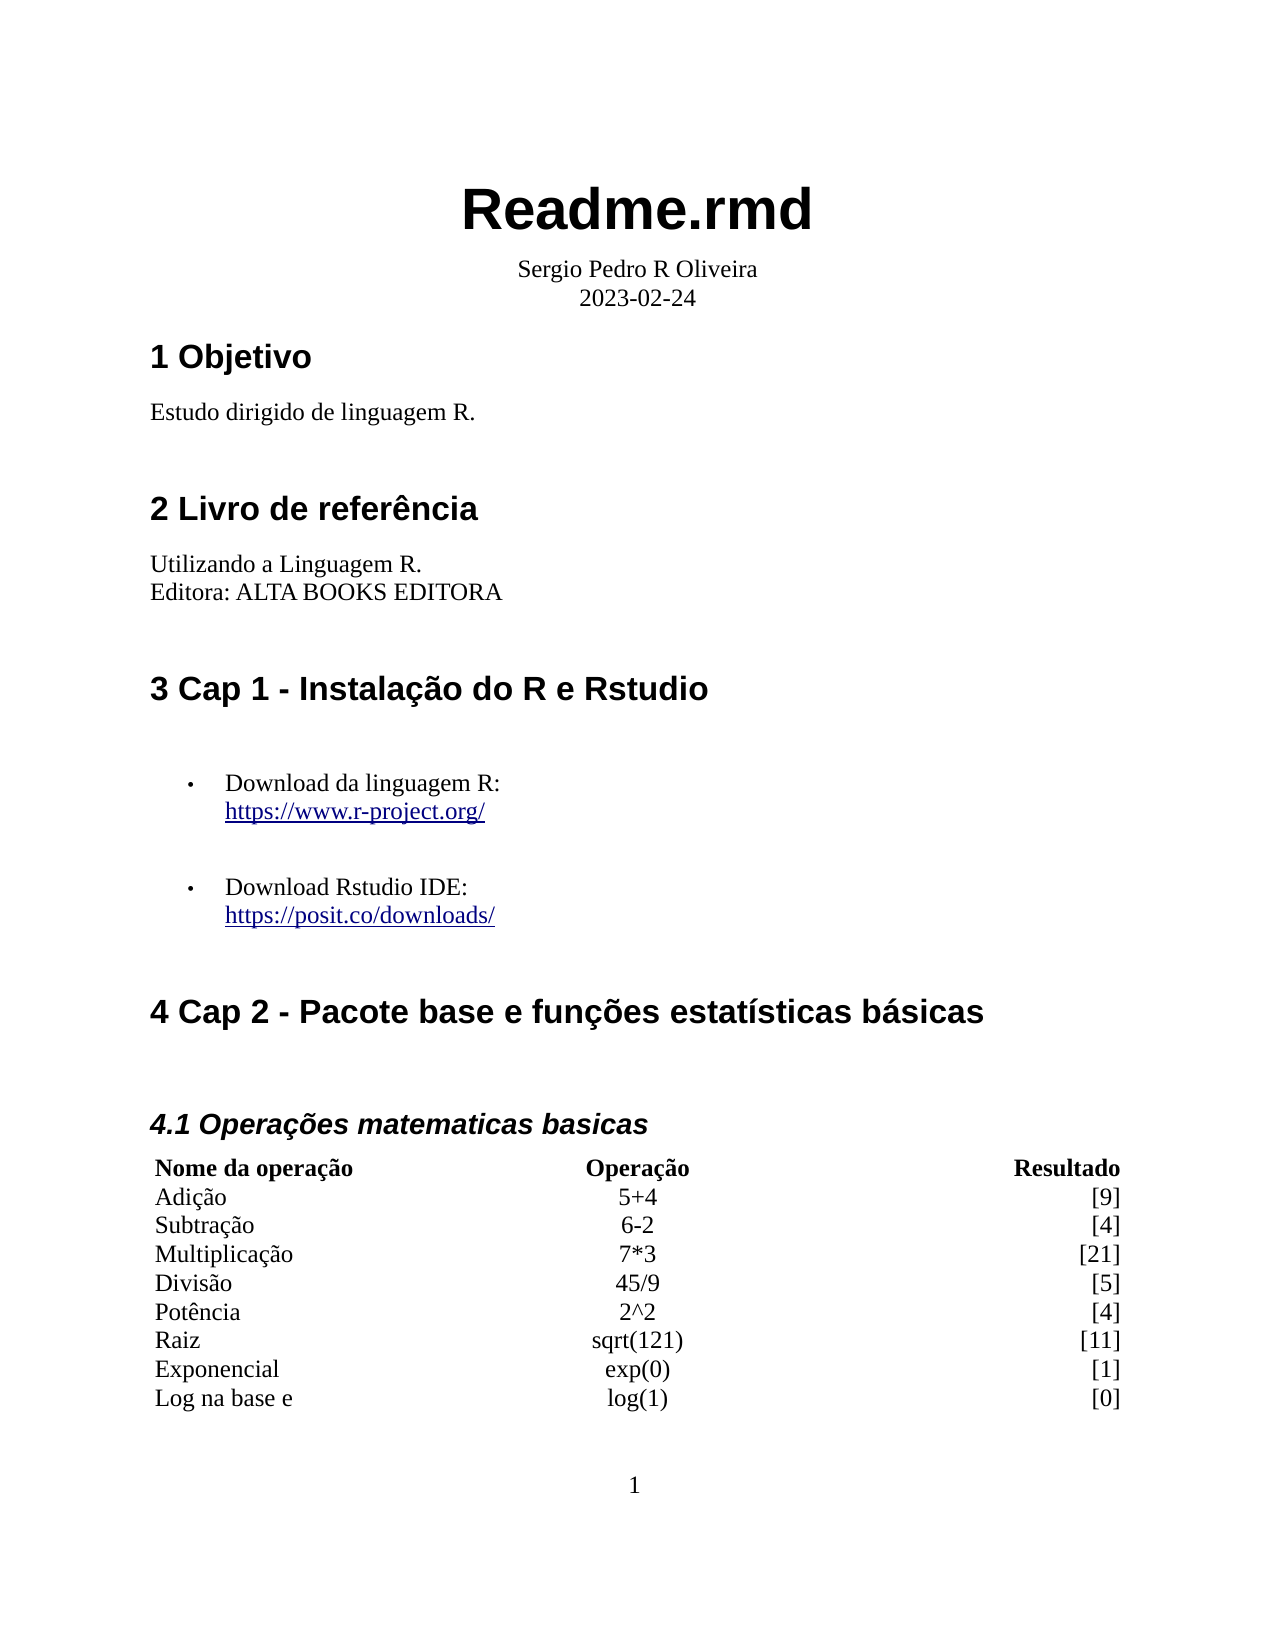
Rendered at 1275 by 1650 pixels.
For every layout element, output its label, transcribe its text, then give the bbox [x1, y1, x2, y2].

table_cell 6-2 [475, 1210, 800, 1239]
table_header Resultado [800, 1153, 1125, 1182]
subtitle 2 Livro de referência [150, 489, 1125, 527]
table_cell [4] [800, 1297, 1125, 1325]
table_cell [9] [800, 1182, 1125, 1210]
list Download da linguagem R: https://www.r-project.org/ [187, 768, 1125, 854]
subtitle 3 Cap 1 - Instalação do R e Rstudio [150, 669, 1125, 746]
table_cell sqrt(121) [475, 1325, 800, 1354]
table_header Nome da operação [150, 1153, 475, 1182]
table_cell Adição [150, 1182, 475, 1210]
table_cell Exponencial [150, 1354, 475, 1383]
table_cell Raiz [150, 1325, 475, 1354]
table_cell [11] [800, 1325, 1125, 1354]
table_cell 45/9 [475, 1268, 800, 1297]
text Estudo dirigido de linguagem R. [150, 397, 1125, 455]
table_cell 2^2 [475, 1297, 800, 1325]
title Readme.rmd [150, 175, 1125, 242]
text Utilizando a Linguagem R. Editora: ALTA BOOKS EDITORA [150, 549, 1125, 635]
table_cell Multiplicação [150, 1239, 475, 1268]
table_cell [21] [800, 1239, 1125, 1268]
text 2023-02-24 [150, 283, 1125, 312]
table_cell Subtração [150, 1210, 475, 1239]
table_cell Log na base e [150, 1383, 475, 1412]
subtitle 4.1 Operações matematicas basicas [150, 1107, 1125, 1140]
table_header Operação [475, 1153, 800, 1182]
table_cell log(1) [475, 1383, 800, 1412]
table_cell [0] [800, 1383, 1125, 1412]
table_cell [5] [800, 1268, 1125, 1297]
subtitle 1 Objetivo [150, 337, 1125, 376]
subtitle 4 Cap 2 - Pacote base e funções estatísticas básicas [150, 992, 1125, 1069]
text Sergio Pedro R Oliveira [150, 254, 1125, 283]
table_cell Potência [150, 1297, 475, 1325]
table_cell [1] [800, 1354, 1125, 1383]
table_cell Divisão [150, 1268, 475, 1297]
table_cell 7*3 [475, 1239, 800, 1268]
table_cell 5+4 [475, 1182, 800, 1210]
table_cell exp(0) [475, 1354, 800, 1383]
list Download Rstudio IDE: https://posit.co/downloads/ [187, 872, 1125, 958]
table_cell [4] [800, 1210, 1125, 1239]
